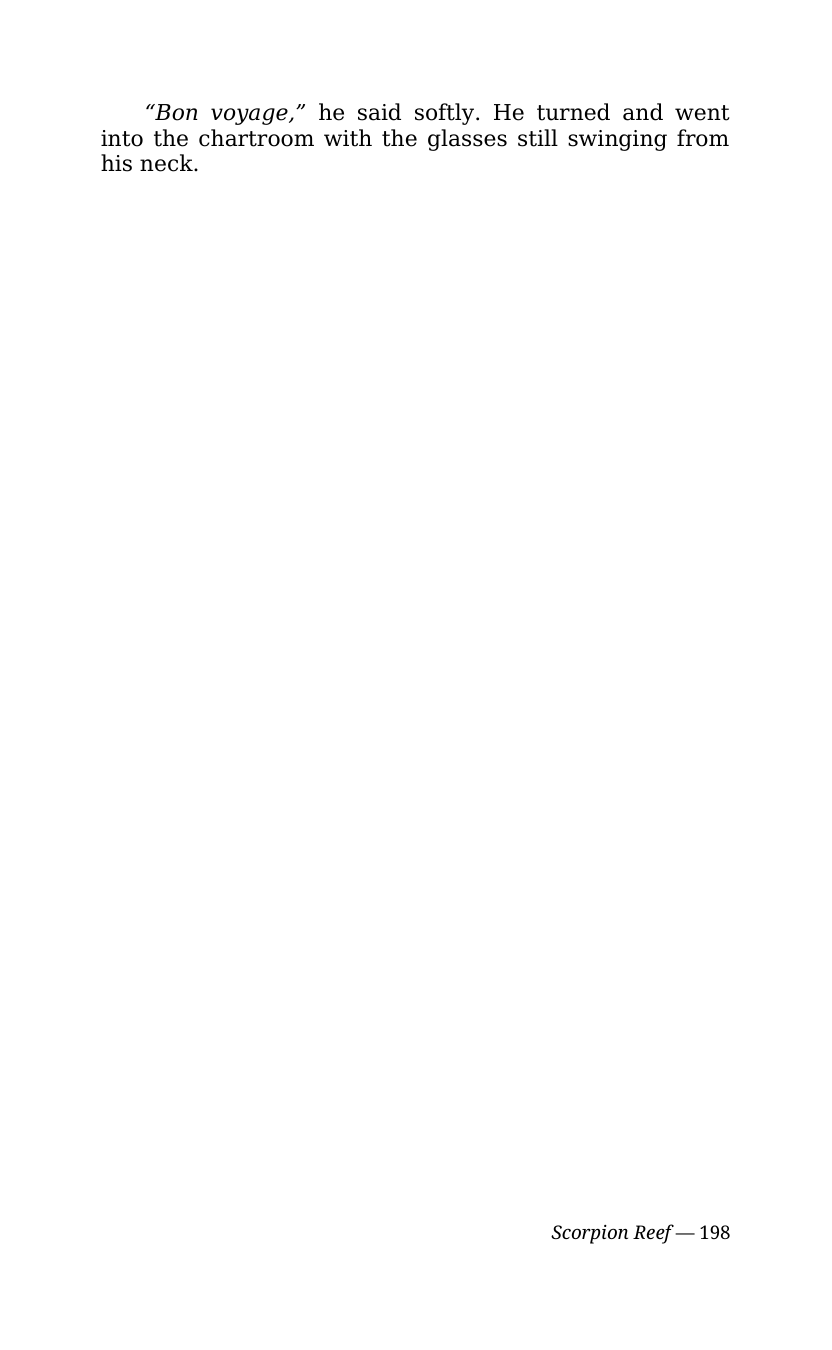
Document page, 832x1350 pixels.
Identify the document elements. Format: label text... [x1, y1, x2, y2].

text “Bon voyage,” he said softly. He turned and went into the chartroom with the glasses still swinging from his neck. [101, 101, 731, 177]
